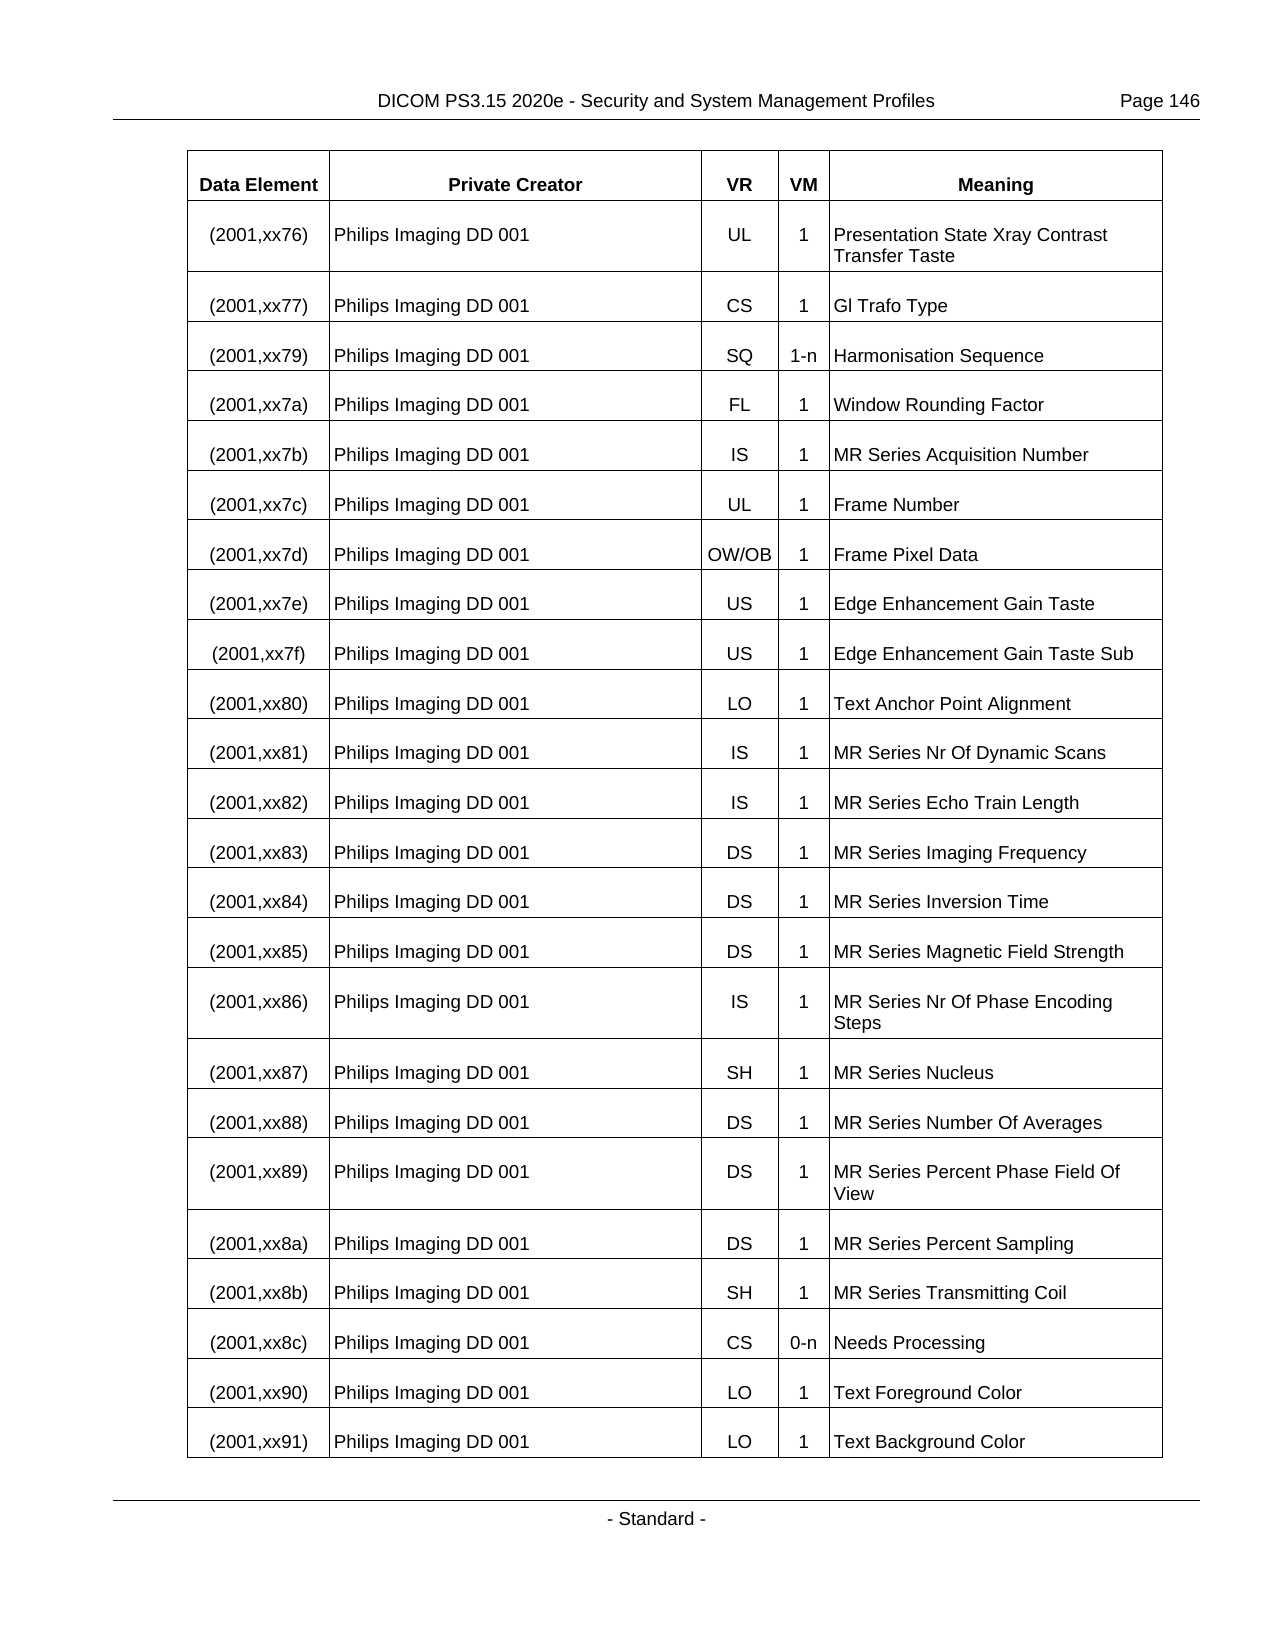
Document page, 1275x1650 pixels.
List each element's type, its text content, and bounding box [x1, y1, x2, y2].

table_cell 1 [779, 819, 829, 867]
table_cell DS [702, 1089, 778, 1137]
table_cell Philips Imaging DD 001 [330, 1408, 701, 1457]
table_cell IS [702, 968, 778, 1038]
table_cell 1 [779, 918, 829, 967]
table_cell 1 [779, 421, 829, 470]
table_cell (2001,xx80) [188, 670, 329, 718]
table_cell Window Rounding Factor [830, 371, 1162, 420]
table_cell 1 [779, 371, 829, 420]
table_cell 1-n [779, 322, 829, 370]
table_cell (2001,xx76) [188, 201, 329, 271]
table_cell (2001,xx8a) [188, 1210, 329, 1258]
table_cell UL [702, 201, 778, 271]
table_cell Philips Imaging DD 001 [330, 1359, 701, 1407]
table_cell (2001,xx85) [188, 918, 329, 967]
table_cell Philips Imaging DD 001 [330, 1259, 701, 1308]
table_cell 1 [779, 570, 829, 619]
table_cell (2001,xx7c) [188, 471, 329, 519]
table_cell Philips Imaging DD 001 [330, 868, 701, 917]
table_cell DS [702, 1210, 778, 1258]
table_cell (2001,xx86) [188, 968, 329, 1038]
table_cell 1 [779, 620, 829, 668]
table_cell LO [702, 1359, 778, 1407]
table_cell MR Series Percent Sampling [830, 1210, 1162, 1258]
table_cell (2001,xx91) [188, 1408, 329, 1457]
table_cell SH [702, 1039, 778, 1087]
table_cell (2001,xx77) [188, 272, 329, 321]
table_cell DS [702, 918, 778, 967]
table_cell Frame Number [830, 471, 1162, 519]
table_cell 1 [779, 868, 829, 917]
table_cell MR Series Transmitting Coil [830, 1259, 1162, 1308]
table_cell Philips Imaging DD 001 [330, 918, 701, 967]
table_cell 1 [779, 670, 829, 718]
table_cell Philips Imaging DD 001 [330, 471, 701, 519]
table_cell Philips Imaging DD 001 [330, 371, 701, 420]
table_cell US [702, 620, 778, 668]
table_cell MR Series Inversion Time [830, 868, 1162, 917]
table_header VM [779, 151, 829, 200]
table_cell Philips Imaging DD 001 [330, 620, 701, 668]
table_cell Edge Enhancement Gain Taste [830, 570, 1162, 619]
table_cell 1 [779, 968, 829, 1038]
table_cell 1 [779, 1039, 829, 1087]
table_cell IS [702, 719, 778, 768]
table_cell OW/OB [702, 520, 778, 569]
table_cell 1 [779, 719, 829, 768]
table_cell MR Series Nr Of Phase Encoding Steps [830, 968, 1162, 1038]
table_cell 1 [779, 1359, 829, 1407]
table_cell MR Series Nucleus [830, 1039, 1162, 1087]
table_header Private Creator [330, 151, 701, 200]
table_cell 1 [779, 1138, 829, 1208]
table_cell Text Background Color [830, 1408, 1162, 1457]
table_cell (2001,xx79) [188, 322, 329, 370]
table_header VR [702, 151, 778, 200]
table_cell Frame Pixel Data [830, 520, 1162, 569]
table_cell Philips Imaging DD 001 [330, 1210, 701, 1258]
table_cell 1 [779, 520, 829, 569]
table_cell Philips Imaging DD 001 [330, 520, 701, 569]
table_cell Philips Imaging DD 001 [330, 769, 701, 817]
table_cell Edge Enhancement Gain Taste Sub [830, 620, 1162, 668]
table_cell MR Series Percent Phase Field Of View [830, 1138, 1162, 1208]
table_cell 1 [779, 201, 829, 271]
table_cell MR Series Echo Train Length [830, 769, 1162, 817]
table_cell (2001,xx83) [188, 819, 329, 867]
table_cell Philips Imaging DD 001 [330, 570, 701, 619]
table_cell MR Series Imaging Frequency [830, 819, 1162, 867]
table_cell 1 [779, 1210, 829, 1258]
table_cell (2001,xx88) [188, 1089, 329, 1137]
table_cell 1 [779, 1089, 829, 1137]
table_cell UL [702, 471, 778, 519]
table_cell Philips Imaging DD 001 [330, 1309, 701, 1357]
table_cell (2001,xx81) [188, 719, 329, 768]
table_cell LO [702, 1408, 778, 1457]
table_cell LO [702, 670, 778, 718]
table_cell 1 [779, 1408, 829, 1457]
table_cell (2001,xx7f) [188, 620, 329, 668]
table_cell 1 [779, 471, 829, 519]
table_cell (2001,xx87) [188, 1039, 329, 1087]
table_cell Philips Imaging DD 001 [330, 719, 701, 768]
table_cell 1 [779, 272, 829, 321]
table_cell 1 [779, 769, 829, 817]
table_cell (2001,xx8c) [188, 1309, 329, 1357]
table_cell Philips Imaging DD 001 [330, 421, 701, 470]
table_cell Needs Processing [830, 1309, 1162, 1357]
table_cell (2001,xx7a) [188, 371, 329, 420]
table_header Meaning [830, 151, 1162, 200]
table_cell DS [702, 868, 778, 917]
table_cell Philips Imaging DD 001 [330, 272, 701, 321]
table_cell Philips Imaging DD 001 [330, 1039, 701, 1087]
table_cell (2001,xx7d) [188, 520, 329, 569]
table_cell MR Series Acquisition Number [830, 421, 1162, 470]
table_cell MR Series Nr Of Dynamic Scans [830, 719, 1162, 768]
table_cell SQ [702, 322, 778, 370]
table_cell DS [702, 1138, 778, 1208]
table_cell CS [702, 1309, 778, 1357]
table_cell (2001,xx8b) [188, 1259, 329, 1308]
table_cell IS [702, 421, 778, 470]
table_cell Philips Imaging DD 001 [330, 1138, 701, 1208]
table_cell (2001,xx84) [188, 868, 329, 917]
table_header Data Element [188, 151, 329, 200]
table_cell Philips Imaging DD 001 [330, 670, 701, 718]
table_cell CS [702, 272, 778, 321]
table_cell Philips Imaging DD 001 [330, 322, 701, 370]
table_cell IS [702, 769, 778, 817]
table_cell Presentation State Xray Contrast Transfer Taste [830, 201, 1162, 271]
table_cell Gl Trafo Type [830, 272, 1162, 321]
table_cell FL [702, 371, 778, 420]
table_cell (2001,xx7e) [188, 570, 329, 619]
table_cell 0-n [779, 1309, 829, 1357]
table_cell Harmonisation Sequence [830, 322, 1162, 370]
table_cell 1 [779, 1259, 829, 1308]
table_cell DS [702, 819, 778, 867]
table_cell (2001,xx7b) [188, 421, 329, 470]
table_cell Philips Imaging DD 001 [330, 201, 701, 271]
table_cell SH [702, 1259, 778, 1308]
table_cell US [702, 570, 778, 619]
table_cell (2001,xx89) [188, 1138, 329, 1208]
table_cell Text Anchor Point Alignment [830, 670, 1162, 718]
table_cell MR Series Number Of Averages [830, 1089, 1162, 1137]
table_cell Philips Imaging DD 001 [330, 819, 701, 867]
table_cell MR Series Magnetic Field Strength [830, 918, 1162, 967]
table_cell Text Foreground Color [830, 1359, 1162, 1407]
table_cell (2001,xx90) [188, 1359, 329, 1407]
table_cell Philips Imaging DD 001 [330, 1089, 701, 1137]
table_cell (2001,xx82) [188, 769, 329, 817]
table_cell Philips Imaging DD 001 [330, 968, 701, 1038]
